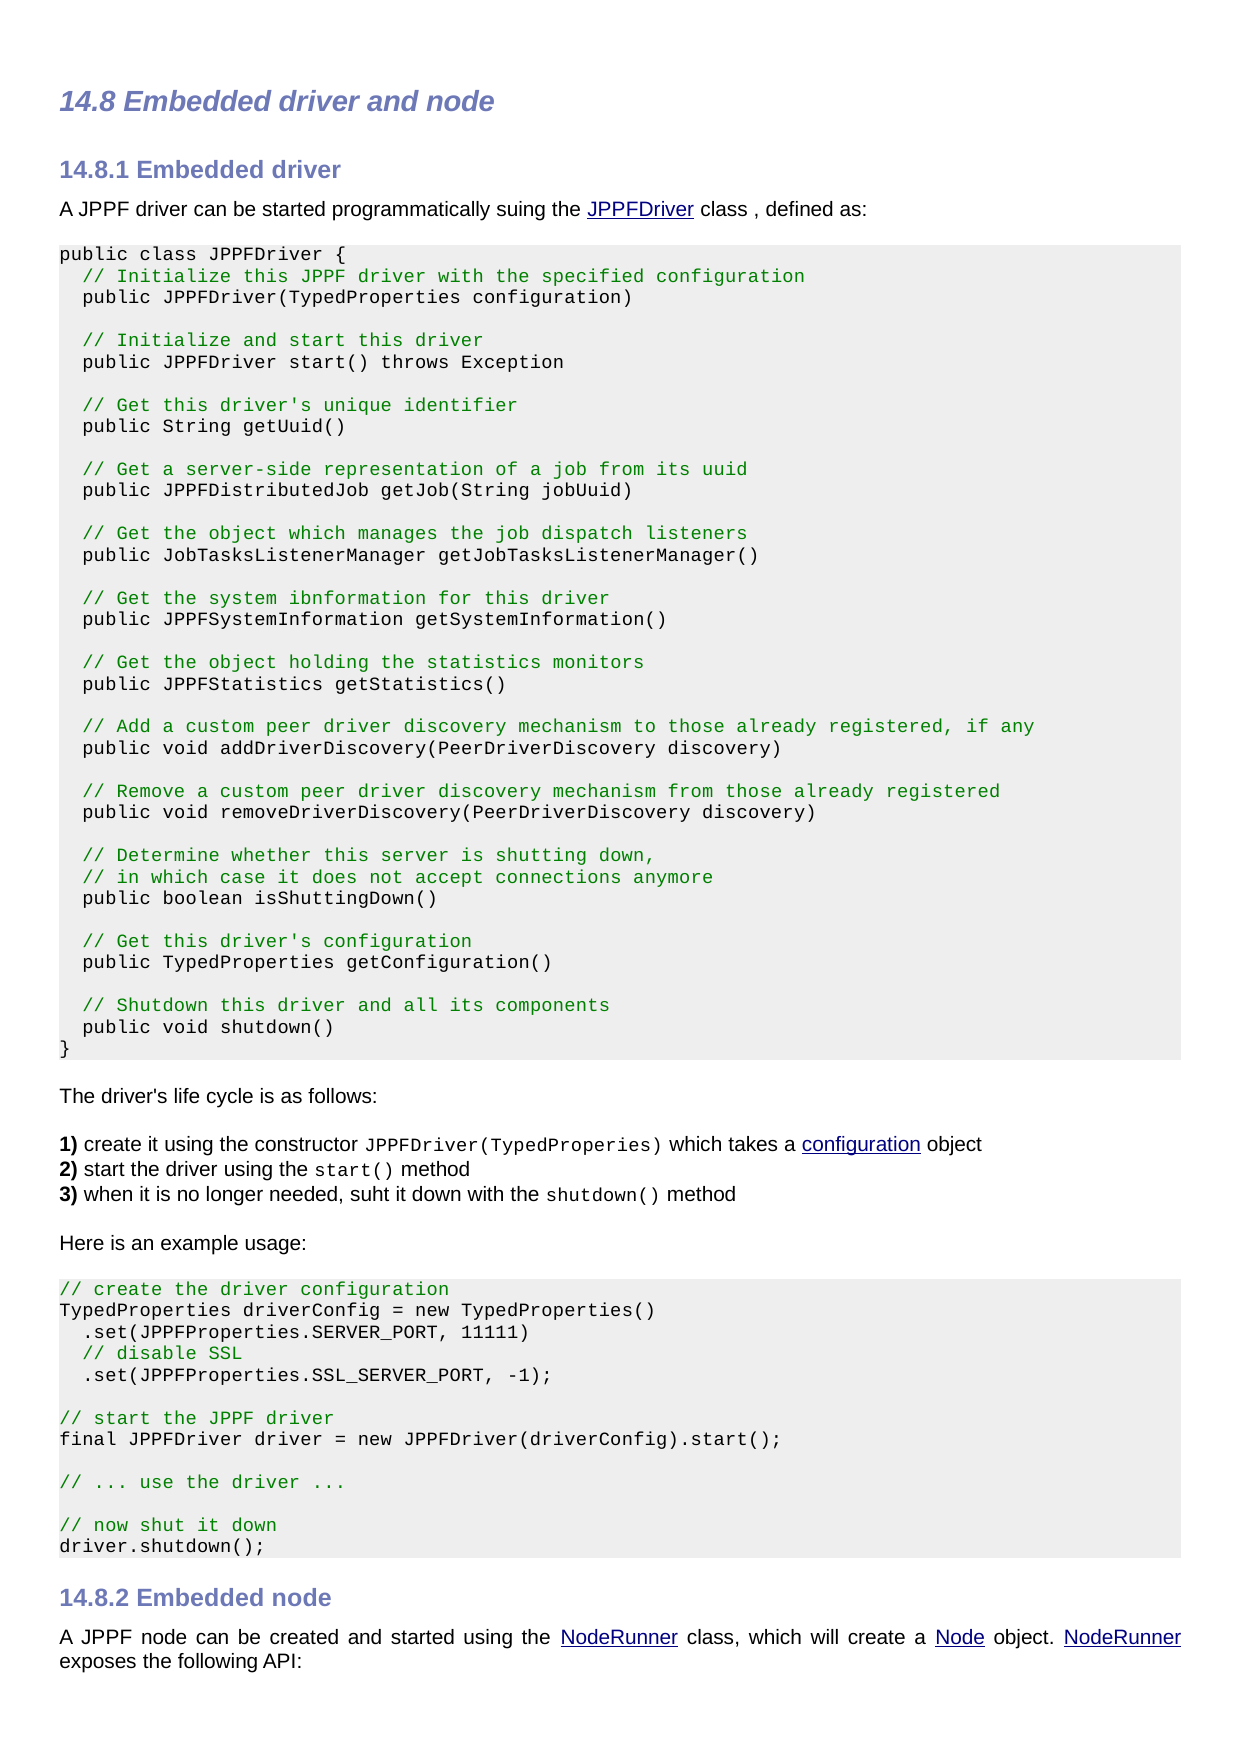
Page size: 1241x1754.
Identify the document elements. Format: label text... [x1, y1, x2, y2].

text } [59, 1039, 1181, 1060]
text 3) when it is no longer needed, suht it down with the shutdown() method [59, 1182, 1181, 1207]
text // Get this driver's configuration [59, 931, 1181, 953]
text public boolean isShuttingDown() [59, 888, 1181, 910]
text // Get a server-side representation of a job from its uuid [59, 459, 1181, 481]
subtitle Embedded driver [59, 155, 1181, 184]
text // Get the object holding the statistics monitors [59, 652, 1181, 674]
text .set(JPPFProperties.SERVER_PORT, 11111) [59, 1322, 1181, 1344]
text // Add a custom peer driver discovery mechanism to those already registered, if any [59, 717, 1181, 738]
text // Initialize and start this driver [59, 331, 1181, 352]
subtitle Embedded node [59, 1583, 1181, 1612]
text TypedProperties driverConfig = new TypedProperties() [59, 1301, 1181, 1322]
text A JPPF driver can be started programmatically suing the JPPFDriver class , defined as: [59, 197, 1181, 221]
text Here is an example usage: [59, 1231, 1181, 1255]
text public JPPFDistributedJob getJob(String jobUuid) [59, 481, 1181, 502]
text public TypedProperties getConfiguration() [59, 953, 1181, 974]
text // Get the object which manages the job dispatch listeners [59, 524, 1181, 545]
text A JPPF node can be created and started using the NodeRunner class, which will create a Node object. NodeRunner exposes the following API: [59, 1625, 1181, 1673]
subtitle Embedded driver and node [59, 84, 1181, 118]
text // Initialize this JPPF driver with the specified configuration [59, 266, 1181, 288]
text final JPPFDriver driver = new JPPFDriver(driverConfig).start(); [59, 1429, 1181, 1451]
text The driver's life cycle is as follows: [59, 1084, 1181, 1108]
text public void shutdown() [59, 1017, 1181, 1039]
text public JPPFSystemInformation getSystemInformation() [59, 609, 1181, 631]
text public JPPFDriver(TypedProperties configuration) [59, 288, 1181, 309]
text // Get this driver's unique identifier [59, 395, 1181, 416]
text public JPPFDriver start() throws Exception [59, 352, 1181, 373]
text public class JPPFDriver { [59, 245, 1181, 266]
text public JobTasksListenerManager getJobTasksListenerManager() [59, 545, 1181, 567]
text // Get the system ibnformation for this driver [59, 588, 1181, 609]
text // create the driver configuration [59, 1279, 1181, 1301]
text public void removeDriverDiscovery(PeerDriverDiscovery discovery) [59, 803, 1181, 824]
text public void addDriverDiscovery(PeerDriverDiscovery discovery) [59, 738, 1181, 760]
text 2) start the driver using the start() method [59, 1157, 1181, 1182]
text // Remove a custom peer driver discovery mechanism from those already registered [59, 781, 1181, 803]
text // Determine whether this server is shutting down, [59, 846, 1181, 867]
text public JPPFStatistics getStatistics() [59, 674, 1181, 695]
text // now shut it down [59, 1515, 1181, 1537]
text // ... use the driver ... [59, 1472, 1181, 1494]
text // start the JPPF driver [59, 1408, 1181, 1429]
text driver.shutdown(); [59, 1537, 1181, 1558]
text // disable SSL [59, 1344, 1181, 1365]
text public String getUuid() [59, 416, 1181, 438]
text .set(JPPFProperties.SSL_SERVER_PORT, -1); [59, 1365, 1181, 1387]
text // Shutdown this driver and all its components [59, 996, 1181, 1017]
text 1) create it using the constructor JPPFDriver(TypedProperies) which takes a configuration object [59, 1132, 1181, 1157]
text // in which case it does not accept connections anymore [59, 867, 1181, 888]
